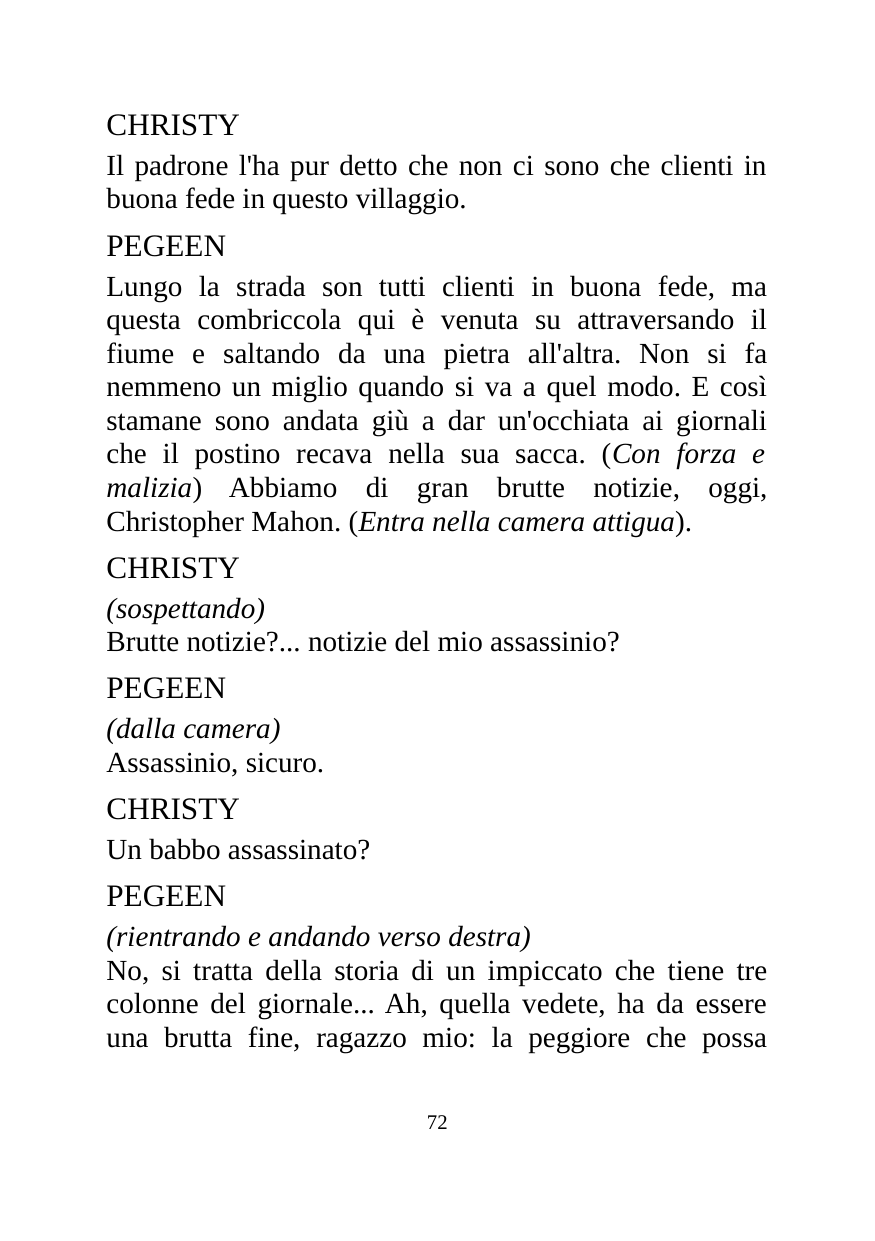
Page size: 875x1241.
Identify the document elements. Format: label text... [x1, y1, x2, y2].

text (sospettando) [106, 591, 768, 624]
text Lungo la strada son tutti clienti in buona fede, ma questa combriccola qui è venuta su attraversando il fiume e saltando da una pietra all'altra. Non si fa nemmeno un miglio quando si va a quel modo. E così stamane sono andata giù a dar un'occhiata ai giornali che il postino recava nella sua sacca. (Con forza e malizia) Abbiamo di gran brutte notizie, oggi, Christopher Mahon. (Entra nella camera attigua). [106, 269, 768, 537]
text Brutte notizie?... notizie del mio assassinio? [106, 624, 768, 658]
text Un babbo assassinato? [106, 832, 768, 866]
text (rientrando e andando verso destra) [106, 919, 768, 953]
text PEGEEN [106, 878, 768, 913]
text Il padrone l'ha pur detto che non ci sono che clienti in buona fede in questo villaggio. [106, 148, 768, 215]
text CHRISTY [106, 549, 768, 585]
text No, si tratta della storia di un impiccato che tiene tre colonne del giornale... Ah, quella vedete, ha da essere una brutta fine, ragazzo mio: la peggiore che possa [106, 953, 768, 1054]
text PEGEEN [106, 227, 768, 263]
text CHRISTY [106, 790, 768, 826]
text Assassinio, sicuro. [106, 745, 768, 779]
text PEGEEN [106, 670, 768, 706]
text CHRISTY [106, 106, 768, 142]
text (dalla camera) [106, 712, 768, 745]
